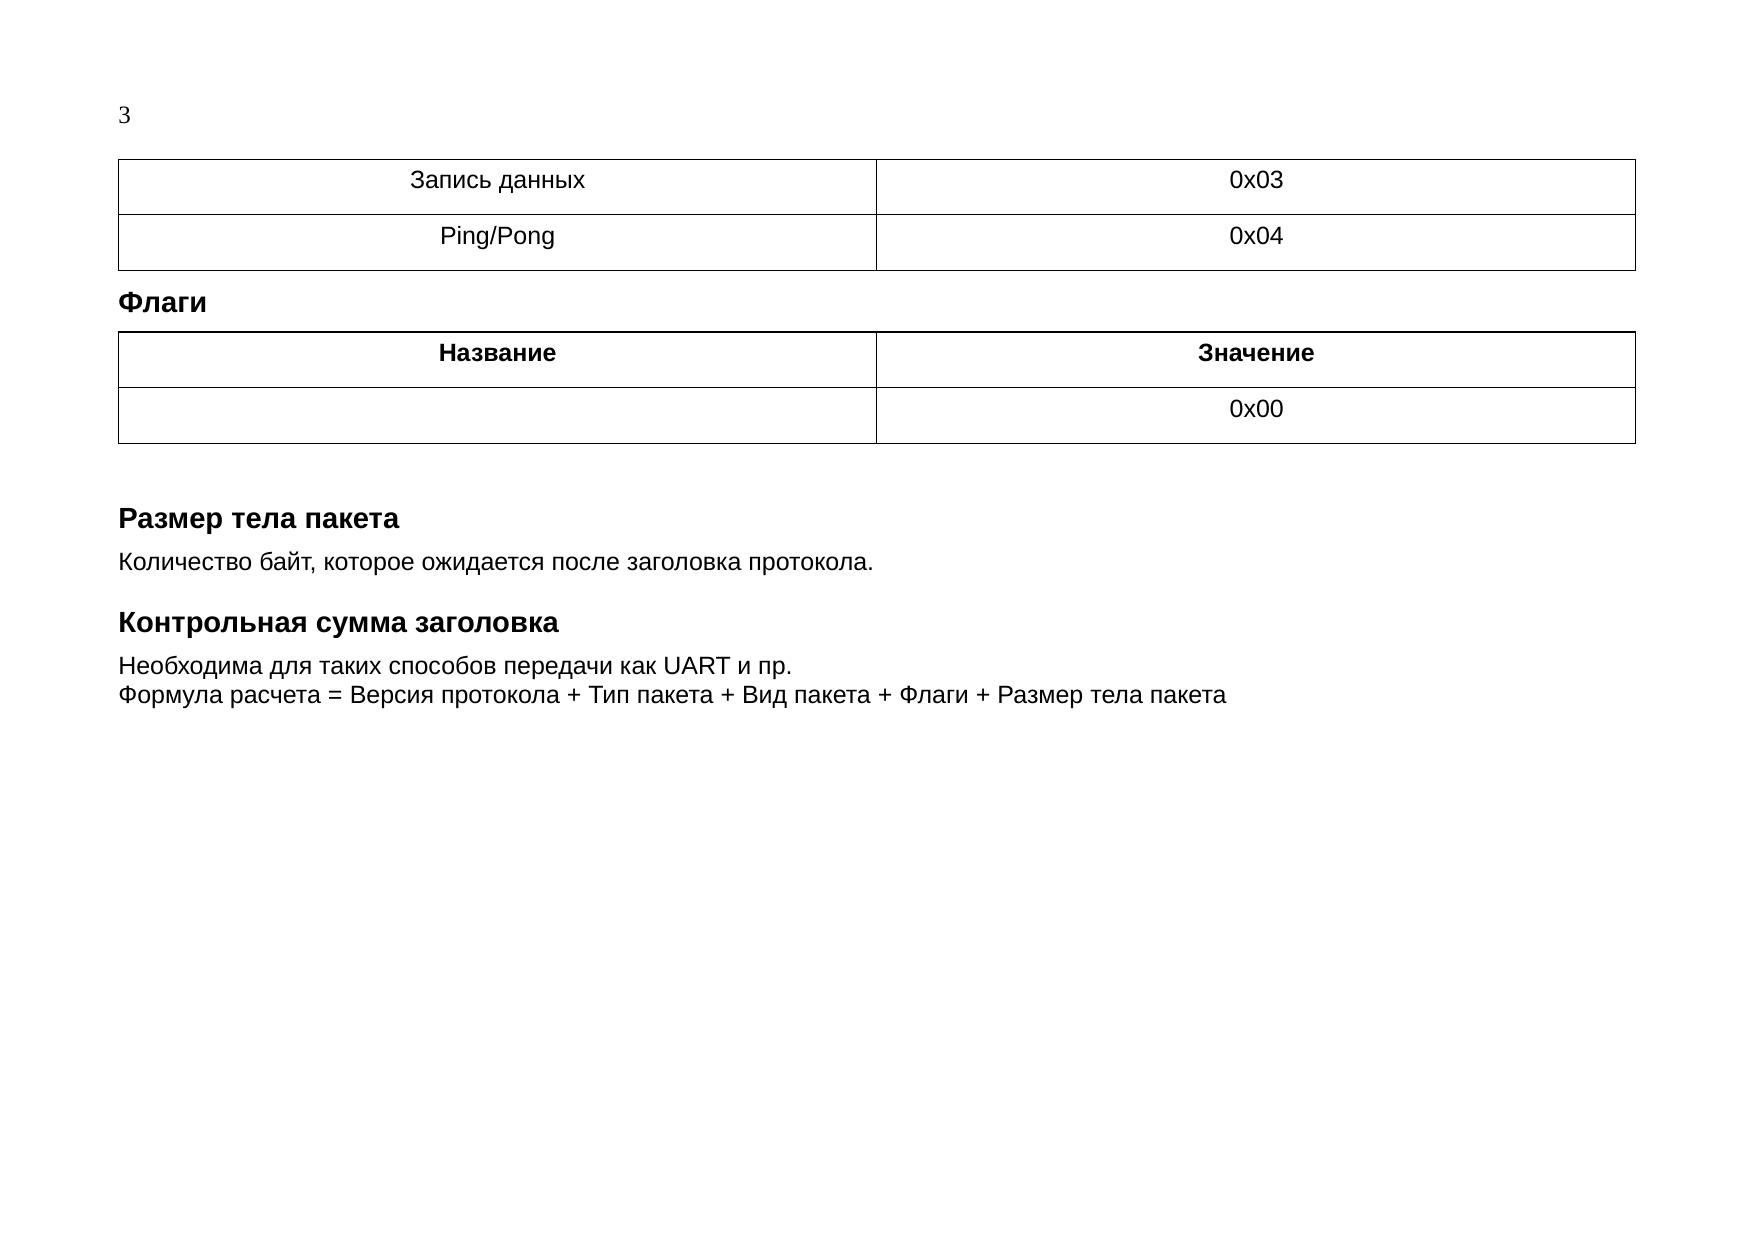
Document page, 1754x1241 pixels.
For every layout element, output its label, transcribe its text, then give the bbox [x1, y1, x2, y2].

table_cell Запись данных [119, 160, 876, 214]
table_header Название [119, 333, 876, 387]
text Количество байт, которое ожидается после заголовка протокола. [118, 547, 1636, 576]
table_cell [119, 388, 876, 442]
subtitle Контрольная сумма заголовка [118, 605, 1636, 638]
table_cell 0x00 [877, 388, 1635, 442]
subtitle Флаги [118, 285, 1636, 319]
text Формула расчета = Версия протокола + Тип пакета + Вид пакета + Флаги + Размер тела пакета [118, 680, 1636, 708]
table_cell 0x03 [877, 160, 1635, 214]
subtitle Размер тела пакета [118, 501, 1636, 535]
table_cell 0x04 [877, 215, 1635, 270]
text Необходима для таких способов передачи как UART и пр. [118, 651, 1636, 680]
table_cell Ping/Pong [119, 215, 876, 270]
table_header Значение [877, 333, 1635, 387]
